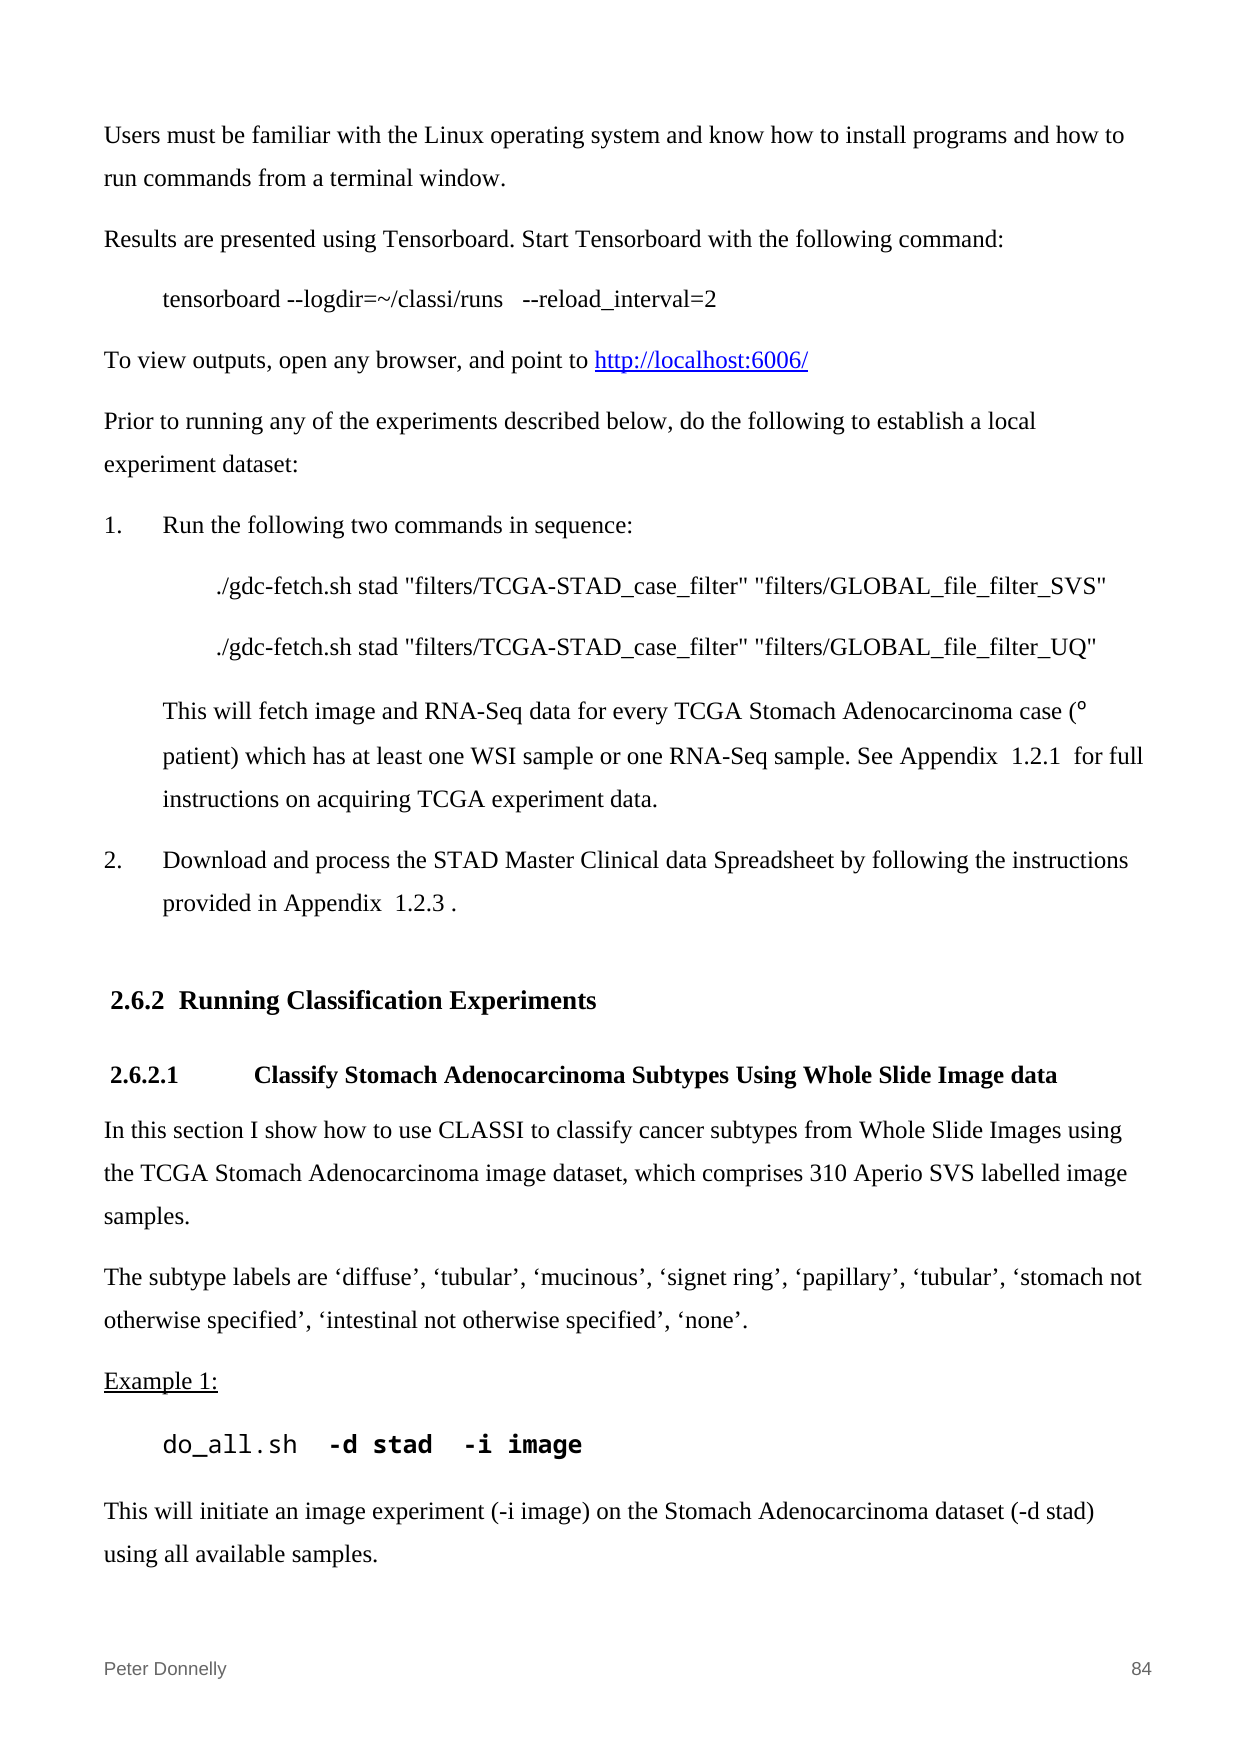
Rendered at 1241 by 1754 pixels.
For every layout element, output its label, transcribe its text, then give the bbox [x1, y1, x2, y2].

text tensorboard --logdir=~/classi/runs --reload_interval=2 [162, 284, 1146, 313]
text Prior to running any of the experiments described below, do the following to establish a local experiment dataset: [103, 406, 1146, 478]
text ./gdc-fetch.sh stad "filters/TCGA-STAD_case_filter" "filters/GLOBAL_file_filter_SVS" [216, 571, 1146, 600]
list Results are presented using Tensorboard. Start Tensorboard with the following command: [103, 224, 1146, 252]
subtitle Classify Stomach Adenocarcinoma Subtypes Using Whole Slide Image data [103, 1060, 1146, 1089]
text Users must be familiar with the Linux operating system and know how to install programs and how to run commands from a terminal window. [103, 120, 1146, 192]
text Example 1: [103, 1366, 1146, 1395]
list Download and process the STAD Master Clinical data Spreadsheet by following the instructions provided in Appendix 1.2.3. [103, 845, 1146, 917]
text do_all.sh -d stad -i image [162, 1427, 1146, 1461]
text The subtype labels are ‘diffuse’, ‘tubular’, ‘mucinous’, ‘signet ring’, ‘papillary’, ‘tubular’, ‘stomach not otherwise specified’, ‘intestinal not otherwise specified’, ‘none’. [103, 1262, 1146, 1334]
text This will fetch image and RNA-Seq data for every TCGA Stomach Adenocarcinoma case (º patient) which has at least one WSI sample or one RNA-Seq sample. See Appendix 1.2.1 for full instructions on acquiring TCGA experiment data. [162, 693, 1146, 813]
text In this section I show how to use CLASSI to classify cancer subtypes from Whole Slide Images using the TCGA Stomach Adenocarcinoma image dataset, which comprises 310 Aperio SVS labelled image samples. [103, 1115, 1146, 1230]
text ./gdc-fetch.sh stad "filters/TCGA-STAD_case_filter" "filters/GLOBAL_file_filter_UQ" [216, 632, 1146, 661]
text This will initiate an image experiment (-i image) on the Stomach Adenocarcinoma dataset (-d stad) using all available samples. [103, 1496, 1146, 1568]
text To view outputs, open any browser, and point to http://localhost:6006/ [103, 345, 1146, 374]
subtitle Running Classification Experiments [103, 984, 1146, 1016]
list Run the following two commands in sequence: [103, 510, 1146, 539]
